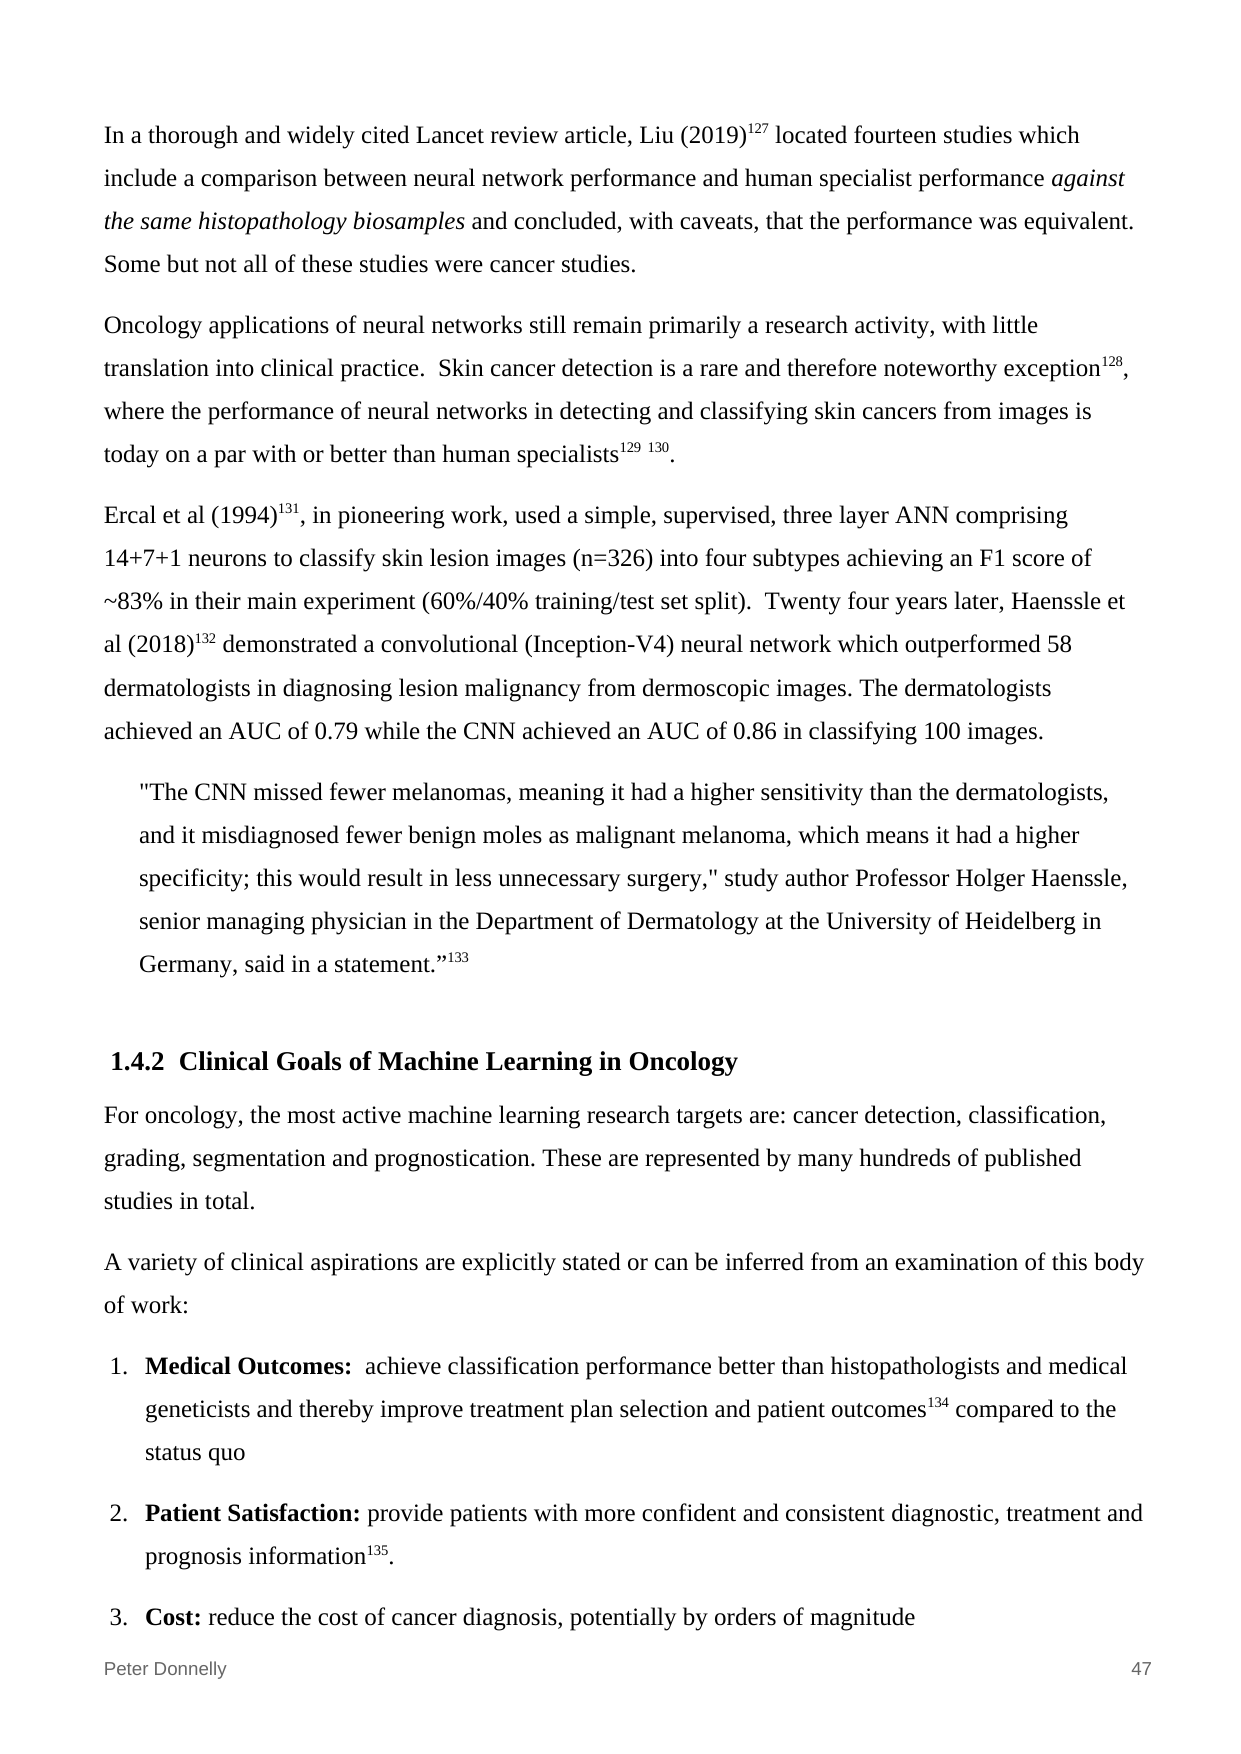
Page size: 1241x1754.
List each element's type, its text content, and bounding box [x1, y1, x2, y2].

list Medical Outcomes: achieve classification performance better than histopathologists and medical geneticists and thereby improve treatment plan selection and patient outcomes compared to the status quo [109, 1351, 1146, 1466]
text For oncology, the most active machine learning research targets are: cancer detection, classification, grading, segmentation and prognostication. These are represented by many hundreds of published studies in total. [103, 1100, 1146, 1215]
text Ercal et al (1994), in pioneering work, used a simple, supervised, three layer ANN comprising 14+7+1 neurons to classify skin lesion images (n=326) into four subtypes achieving an F1 score of ~83% in their main experiment (60%/40% training/test set split). Twenty four years later, Haenssle et al (2018) demonstrated a convolutional (Inception-V4) neural network which outperformed 58 dermatologists in diagnosing lesion malignancy from dermoscopic images. The dermatologists achieved an AUC of 0.79 while the CNN achieved an AUC of 0.86 in classifying 100 images. [103, 500, 1146, 744]
text "The CNN missed fewer melanomas, meaning it had a higher sensitivity than the dermatologists, and it misdiagnosed fewer benign moles as malignant melanoma, which means it had a higher specificity; this would result in less unnecessary surgery," study author Professor Holger Haenssle, senior managing physician in the Department of Dermatology at the University of Heidelberg in Germany, said in a statement.” [139, 777, 1146, 978]
subtitle Clinical Goals of Machine Learning in Oncology [103, 1045, 1146, 1077]
text Oncology applications of neural networks still remain primarily a research activity, with little translation into clinical practice. Skin cancer detection is a rare and therefore noteworthy exception, where the performance of neural networks in detecting and classifying skin cancers from images is today on a par with or better than human specialists . [103, 310, 1146, 468]
list Cost: reduce the cost of cancer diagnosis, potentially by orders of magnitude [109, 1602, 1146, 1631]
text A variety of clinical aspirations are explicitly stated or can be inferred from an examination of this body of work: [103, 1247, 1146, 1319]
list Patient Satisfaction: provide patients with more confident and consistent diagnostic, treatment and prognosis information. [109, 1498, 1146, 1570]
text In a thorough and widely cited Lancet review article, Liu (2019) located fourteen studies which include a comparison between neural network performance and human specialist performance against the same histopathology biosamples and concluded, with caveats, that the performance was equivalent. Some but not all of these studies were cancer studies. [103, 120, 1146, 278]
